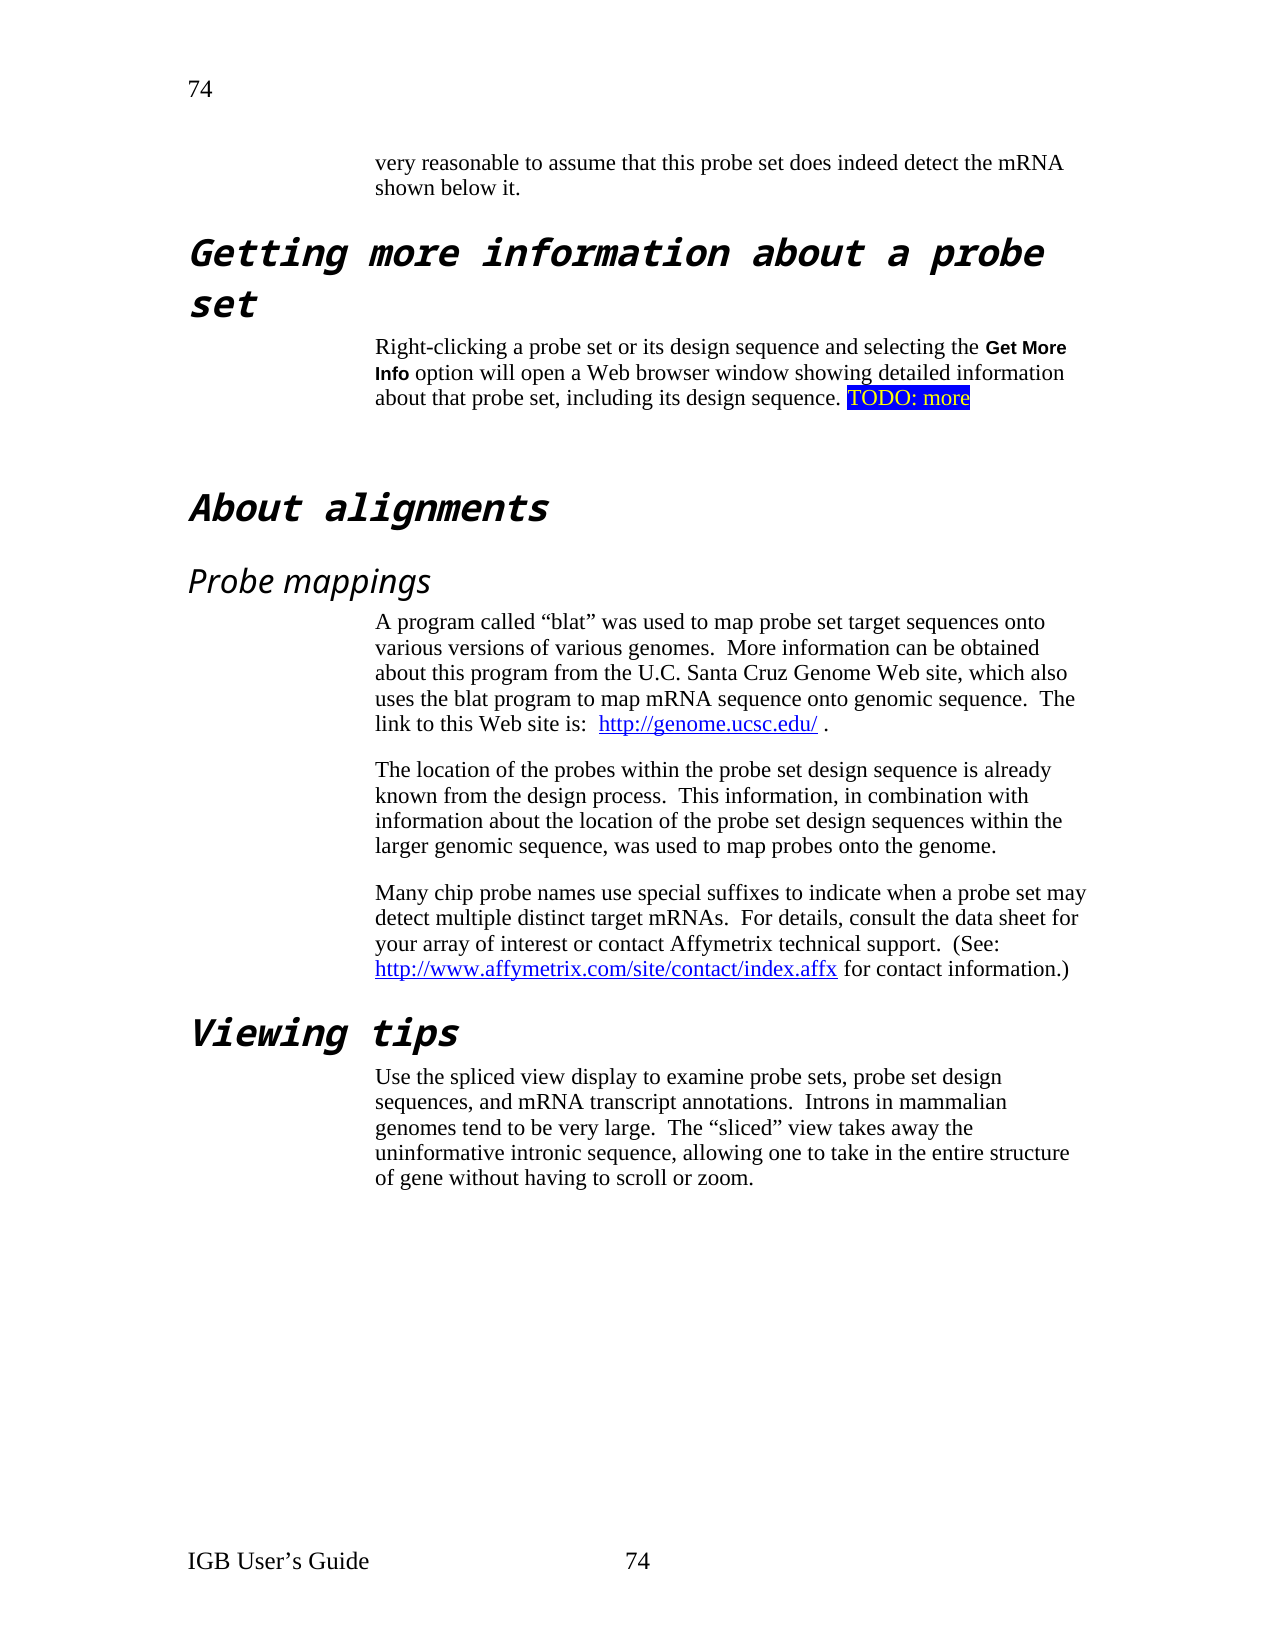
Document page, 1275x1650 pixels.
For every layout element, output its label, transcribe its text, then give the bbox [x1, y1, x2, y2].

subtitle Viewing tips [187, 1006, 1087, 1057]
text Many chip probe names use special suffixes to indicate when a probe set may detect multiple distinct target mRNAs. For details, consult the data sheet for your array of interest or contact Affymetrix technical support. (See: http://www.affymetrix.com/site/contact/index.affx for contact information.) [375, 880, 1087, 981]
subtitle Getting more information about a probe set [187, 226, 1087, 328]
text Right-clicking a probe set or its design sequence and selecting the Get More Info option will open a Web browser window showing detailed information about that probe set, including its design sequence. TODO: more [375, 334, 1087, 410]
text Use the spliced view display to examine probe sets, probe set design sequences, and mRNA transcript annotations. Introns in mammalian genomes tend to be very large. The “sliced” view takes away the uninformative intronic sequence, allowing one to take in the entire structure of gene without having to scroll or zoom. [375, 1064, 1087, 1191]
text The location of the probes within the probe set design sequence is already known from the design process. This information, in combination with information about the location of the probe set design sequences within the larger genomic sequence, was used to map probes onto the genome. [375, 757, 1087, 859]
subtitle About alignments [187, 482, 1087, 533]
text A program called “blat” was used to map probe set target sequences onto various versions of various genomes. More information can be obtained about this program from the U.C. Santa Cruz Genome Web site, which also uses the blat program to map mRNA sequence onto genomic sequence. The link to this Web site is: http://genome.ucsc.edu/ . [375, 609, 1087, 736]
text very reasonable to assume that this probe set does indeed detect the mRNA shown below it. [375, 150, 1087, 201]
subtitle Probe mappings [187, 558, 1087, 603]
